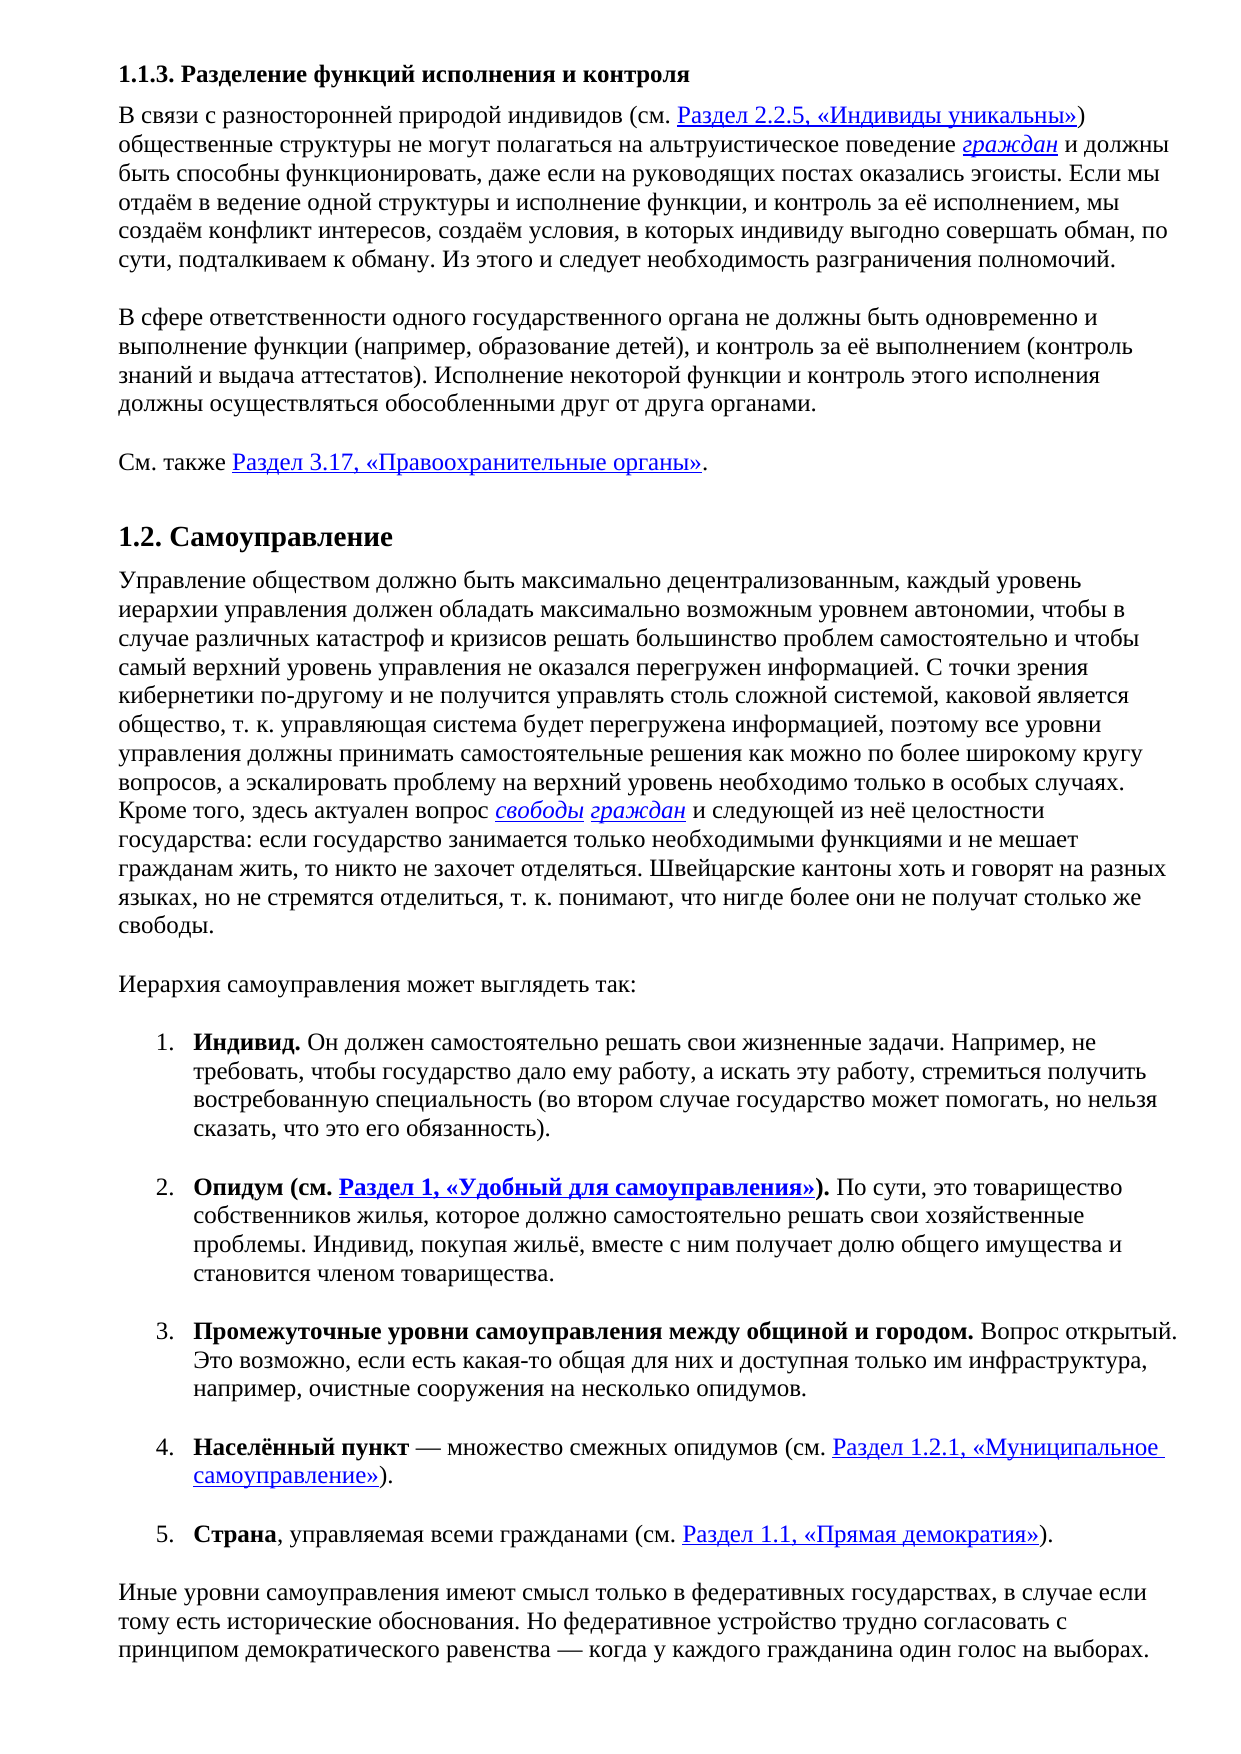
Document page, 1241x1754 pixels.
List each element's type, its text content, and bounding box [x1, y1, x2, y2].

subtitle 1.2. Самоуправление [118, 519, 1181, 553]
list Индивид. Он должен самостоятельно решать свои жизненные задачи. Например, не требовать, чтобы государство дало ему работу, а искать эту работу, стремиться получить востребованную специальность (во втором случае государство может помогать, но нельзя сказать, что это его обязанность). [156, 1027, 1181, 1142]
list Страна, управляемая всеми гражданами (см. Раздел 1.1, «Прямая демократия»). [156, 1519, 1181, 1547]
text Иерархия самоуправления может выглядеть так: [118, 969, 1181, 998]
list Промежуточные уровни самоуправления между общиной и городом. Вопрос открытый. Это возможно, если есть какая-то общая для них и доступная только им инфраструктура, например, очистные сооружения на несколько опидумов. [156, 1316, 1181, 1402]
text В связи с разносторонней природой индивидов (см. Раздел 2.2.5, «Индивиды уникальны») общественные структуры не могут полагаться на альтруистическое поведение граждан и должны быть способны функционировать, даже если на руководящих постах оказались эгоисты. Если мы отдаём в ведение одной структуры и исполнение функции, и контроль за её исполнением, мы создаём конфликт интересов, создаём условия, в которых индивиду выгодно совершать обман, по сути, подталкиваем к обману. Из этого и следует необходимость разграничения полномочий. [118, 100, 1181, 273]
text В сфере ответственности одного государственного органа не должны быть одновременно и выполнение функции (например, образование детей), и контроль за её выполнением (контроль знаний и выдача аттестатов). Исполнение некоторой функции и контроль этого исполнения должны осуществляться обособленными друг от друга органами. [118, 302, 1181, 417]
subtitle 1.1.3. Разделение функций исполнения и контроля [118, 59, 1181, 88]
text Управление обществом должно быть максимально децентрализованным, каждый уровень иерархии управления должен обладать максимально возможным уровнем автономии, чтобы в случае различных катастроф и кризисов решать большинство проблем самостоятельно и чтобы самый верхний уровень управления не оказался перегружен информацией. С точки зрения кибернетики по-другому и не получится управлять столь сложной системой, каковой является общество, т. к. управляющая система будет перегружена информацией, поэтому все уровни управления должны принимать самостоятельные решения как можно по более широкому кругу вопросов, а эскалировать проблему на верхний уровень необходимо только в особых случаях. Кроме того, здесь актуален вопрос свободы граждан и следующей из неё целостности государства: если государство занимается только необходимыми функциями и не мешает гражданам жить, то никто не захочет отделяться. Швейцарские кантоны хоть и говорят на разных языках, но не стремятся отделиться, т. к. понимают, что нигде более они не получат столько же свободы. [118, 566, 1181, 939]
list Населённый пункт — множество смежных опидумов (см. Раздел 1.2.1, «Муниципальное самоуправление»). [156, 1432, 1181, 1489]
list Опидум (см. Раздел 1, «Удобный для самоуправления»). По сути, это товарищество собственников жилья, которое должно самостоятельно решать свои хозяйственные проблемы. Индивид, покупая жильё, вместе с ним получает долю общего имущества и становится членом товарищества. [156, 1172, 1181, 1287]
text См. также Раздел 3.17, «Правоохранительные органы». [118, 447, 1181, 476]
text Иные уровни самоуправления имеют смысл только в федеративных государствах, в случае если тому есть исторические обоснования. Но федеративное устройство трудно согласовать с принципом демократического равенства — когда у каждого гражданина один голос на выборах. [118, 1577, 1181, 1663]
